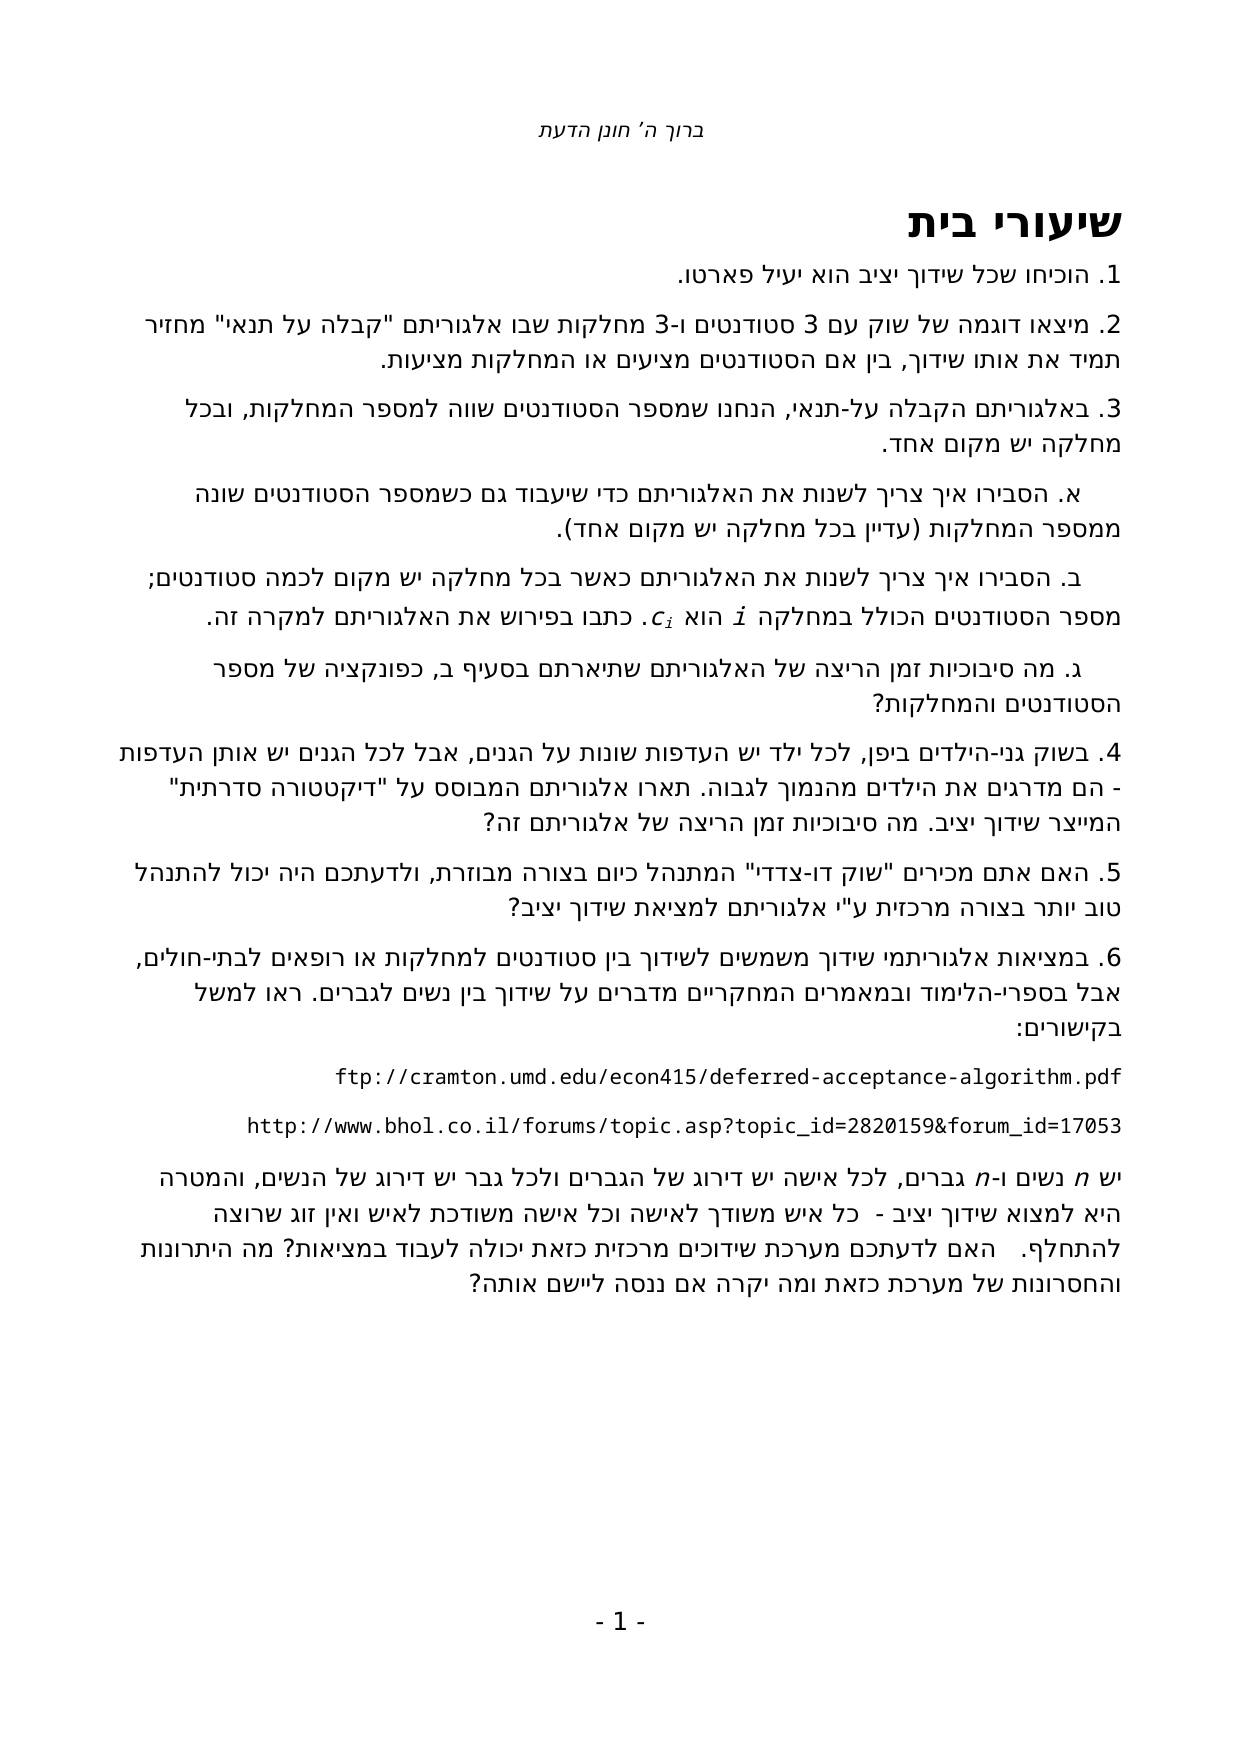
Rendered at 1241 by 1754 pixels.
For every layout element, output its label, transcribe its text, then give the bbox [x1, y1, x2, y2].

text 6. במציאות אלגוריתמי שידוך משמשים לשידוך בין סטודנטים למחלקות או רופאים לבתי-חולים, אבל בספרי-הלימוד ובמאמרים המחקריים מדברים על שידוך בין נשים לגברים. ראו למשל בקישורים: [118, 943, 1122, 1042]
text http://www.bhol.co.il/forums/topic.asp?topic_id=2820159&forum_id=17053 [118, 1111, 1122, 1139]
text 3. באלגוריתם הקבלה על-תנאי, הנחנו שמספר הסטודנטים שווה למספר המחלקות, ובכל מחלקה יש מקום אחד. [118, 394, 1122, 459]
text 2. מיצאו דוגמה של שוק עם 3 סטודנטים ו-3 מחלקות שבו אלגוריתם "קבלה על תנאי" מחזיר תמיד את אותו שידוך, בין אם הסטודנטים מציעים או המחלקות מציעות. [118, 310, 1122, 374]
text ftp://cramton.umd.edu/econ415/deferred-acceptance-algorithm.pdf [118, 1062, 1122, 1091]
text 4. בשוק גני-הילדים ביפן, לכל ילד יש העדפות שונות על הגנים, אבל לכל הגנים יש אותן העדפות - הם מדרגים את הילדים מהנמוך לגבוה. תארו אלגוריתם המבוסס על "דיקטטורה סדרתית" המייצר שידוך יציב. מה סיבוכיות זמן הריצה של אלגוריתם זה? [118, 739, 1122, 838]
text יש n נשים ו-n גברים, לכל אישה יש דירוג של הגברים ולכל גבר יש דירוג של הנשים, והמטרה היא למצוא שידוך יציב - כל איש משודך לאישה וכל אישה משודכת לאיש ואין זוג שרוצה להתחלף. האם לדעתכם מערכת שידוכים מרכזית כזאת יכולה לעבוד במציאות? מה היתרונות והחסרונות של מערכת כזאת ומה יקרה אם ננסה ליישם אותה? [118, 1160, 1122, 1299]
text ג. מה סיבוכיות זמן הריצה של האלגוריתם שתיארתם בסעיף ב, כפונקציה של מספר הסטודנטים והמחלקות? [118, 654, 1122, 718]
subtitle שיעורי בית [118, 197, 1122, 248]
text ב. הסבירו איך צריך לשנות את האלגוריתם כאשר בכל מחלקה יש מקום לכמה סטודנטים; מספר הסטודנטים הכולל במחלקה i הוא ci. כתבו בפירוש את האלגוריתם למקרה זה. [118, 564, 1122, 633]
text 1. הוכיחו שכל שידוך יציב הוא יעיל פארטו. [118, 260, 1122, 289]
text 5. האם אתם מכירים "שוק דו-צדדי" המתנהל כיום בצורה מבוזרת, ולדעתכם היה יכול להתנהל טוב יותר בצורה מרכזית ע"י אלגוריתם למציאת שידוך יציב? [118, 858, 1122, 922]
text א. הסבירו איך צריך לשנות את האלגוריתם כדי שיעבוד גם כשמספר הסטודנטים שונה ממספר המחלקות (עדיין בכל מחלקה יש מקום אחד). [118, 479, 1122, 543]
